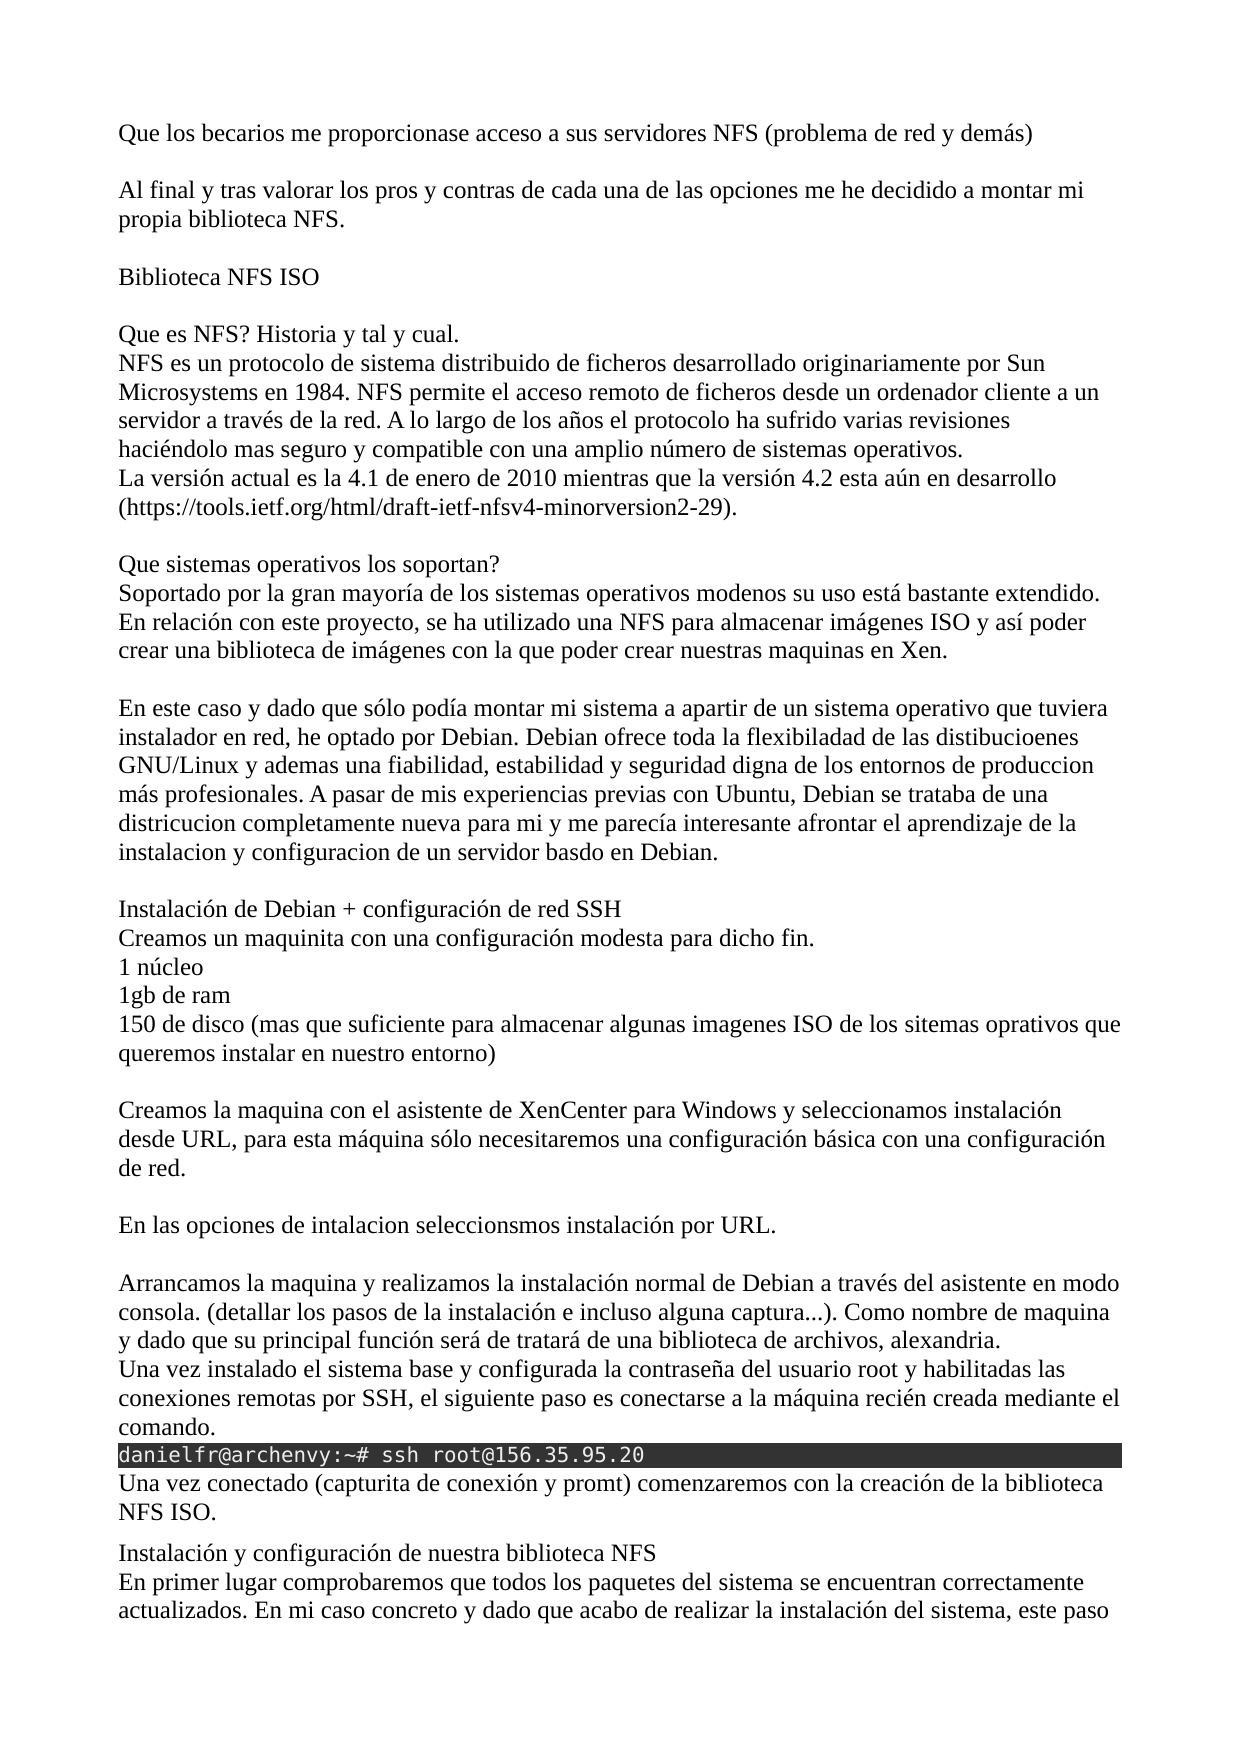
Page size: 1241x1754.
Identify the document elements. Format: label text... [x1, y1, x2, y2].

text La versión actual es la 4.1 de enero de 2010 mientras que la versión 4.2 esta aún en desarrollo (https://tools.ietf.org/html/draft-ietf-nfsv4-minorversion2-29). [118, 463, 1122, 521]
text Instalación y configuración de nuestra biblioteca NFS [118, 1538, 1122, 1567]
text Biblioteca NFS ISO [118, 262, 1122, 291]
text NFS es un protocolo de sistema distribuido de ficheros desarrollado originariamente por Sun Microsystems en 1984. NFS permite el acceso remoto de ficheros desde un ordenador cliente a un servidor a través de la red. A lo largo de los años el protocolo ha sufrido varias revisiones haciéndolo mas seguro y compatible con una amplio número de sistemas operativos. [118, 348, 1122, 463]
text 150 de disco (mas que suficiente para almacenar algunas imagenes ISO de los sitemas oprativos que queremos instalar en nuestro entorno) [118, 1009, 1122, 1067]
text En primer lugar comprobaremos que todos los paquetes del sistema se encuentran correctamente actualizados. En mi caso concreto y dado que acabo de realizar la instalación del sistema, este paso [118, 1567, 1122, 1624]
text Una vez conectado (capturita de conexión y promt) comenzaremos con la creación de la biblioteca NFS ISO. [118, 1468, 1122, 1525]
text 1 núcleo [118, 952, 1122, 981]
text Creamos la maquina con el asistente de XenCenter para Windows y seleccionamos instalación desde URL, para esta máquina sólo necesitaremos una configuración básica con una configuración de red. [118, 1096, 1122, 1182]
text Creamos un maquinita con una configuración modesta para dicho fin. [118, 923, 1122, 952]
text Que es NFS? Historia y tal y cual. [118, 319, 1122, 348]
text Instalación de Debian + configuración de red SSH [118, 894, 1122, 923]
text Una vez instalado el sistema base y configurada la contraseña del usuario root y habilitadas las conexiones remotas por SSH, el siguiente paso es conectarse a la máquina recién creada mediante el comando. [118, 1354, 1122, 1441]
text 1gb de ram [118, 981, 1122, 1009]
text En las opciones de intalacion seleccionsmos instalación por URL. [118, 1211, 1122, 1239]
text Que los becarios me proporcionase acceso a sus servidores NFS (problema de red y demás) [118, 118, 1122, 147]
text Que sistemas operativos los soportan? [118, 549, 1122, 578]
text Arrancamos la maquina y realizamos la instalación normal de Debian a través del asistente en modo consola. (detallar los pasos de la instalación e incluso alguna captura...). Como nombre de maquina y dado que su principal función será de tratará de una biblioteca de archivos, alexandria. [118, 1268, 1122, 1354]
text En relación con este proyecto, se ha utilizado una NFS para almacenar imágenes ISO y así poder crear una biblioteca de imágenes con la que poder crear nuestras maquinas en Xen. [118, 607, 1122, 664]
text En este caso y dado que sólo podía montar mi sistema a apartir de un sistema operativo que tuviera instalador en red, he optado por Debian. Debian ofrece toda la flexibiladad de las distibucioenes GNU/Linux y ademas una fiabilidad, estabilidad y seguridad digna de los entornos de produccion más profesionales. A pasar de mis experiencias previas con Ubuntu, Debian se trataba de una districucion completamente nueva para mi y me parecía interesante afrontar el aprendizaje de la instalacion y configuracion de un servidor basdo en Debian. [118, 693, 1122, 866]
text danielfr@archenvy:~# ssh root@156.35.95.20 [118, 1443, 1122, 1468]
text Soportado por la gran mayoría de los sistemas operativos modenos su uso está bastante extendido. [118, 578, 1122, 607]
text Al final y tras valorar los pros y contras de cada una de las opciones me he decidido a montar mi propia biblioteca NFS. [118, 176, 1122, 233]
